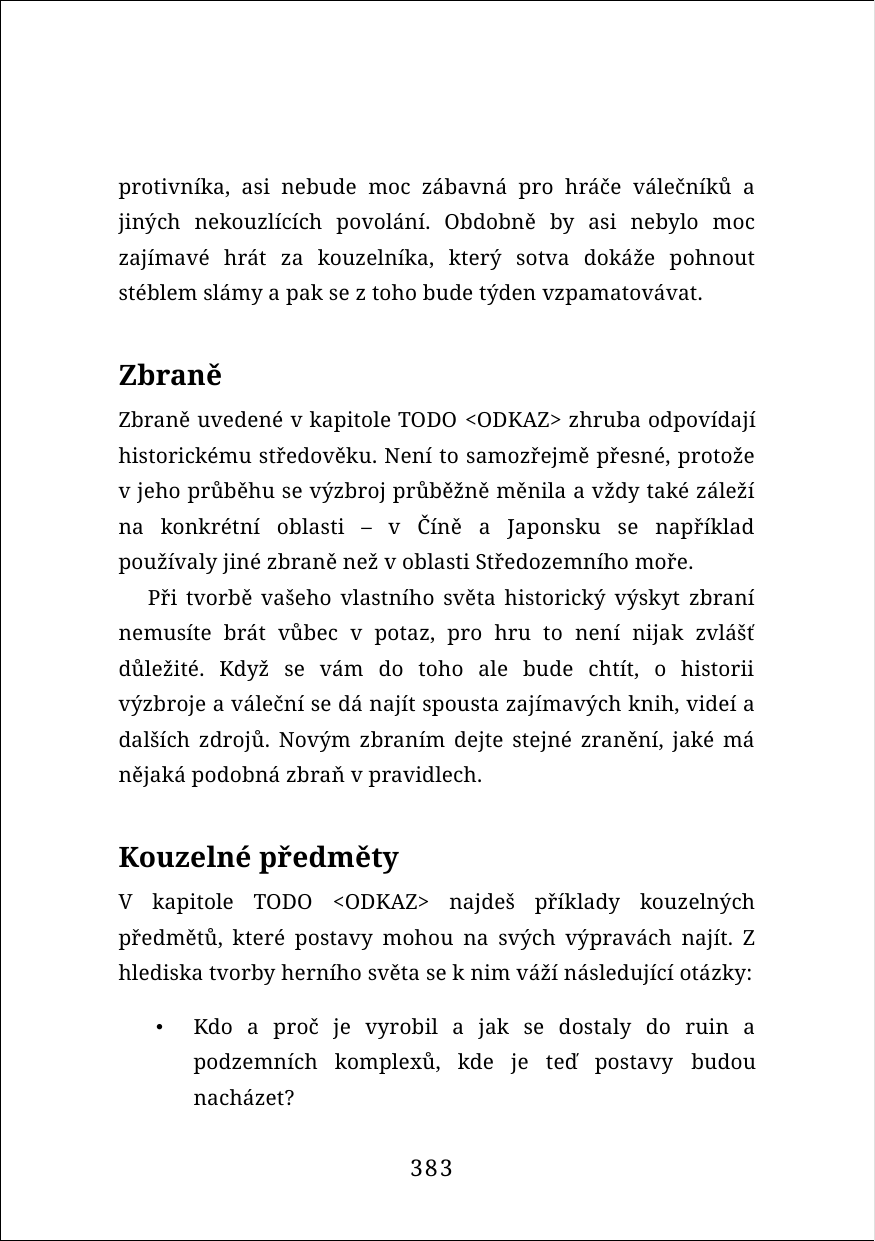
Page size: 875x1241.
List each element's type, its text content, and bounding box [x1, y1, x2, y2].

text V kapitole TODO <ODKAZ> najdeš příklady kouzelných předmětů, které postavy mohou na svých výpravách najít. Z hlediska tvorby herního světa se k nim váží následující otázky: [118, 887, 756, 987]
subtitle Kouzelné předměty [118, 837, 756, 876]
text Zbraně uvedené v kapitole TODO <ODKAZ> zhruba odpovídají historickému středověku. Není to samozřejmě přesné, protože v jeho průběhu se výzbroj průběžně měnila a vždy také záleží na konkrétní oblasti – v Číně a Japonsku se například používaly jiné zbraně než v oblasti Středozemního moře. Při tvorbě vašeho vlastního světa historický výskyt zbraní nemusíte brát vůbec v potaz, pro hru to není nijak zvlášť důležité. Když se vám do toho ale bude chtít, o historii výzbroje a váleční se dá najít spousta zajímavých knih, videí a dalších zdrojů. Novým zbraním dejte stejné zranění, jaké má nějaká podobná zbraň v pravidlech. [118, 405, 756, 789]
list Kdo a proč je vyrobil a jak se dostaly do ruin a podzemních komplexů, kde je teď postavy budou nacházet? [156, 1012, 756, 1111]
text protivníka, asi nebude moc zábavná pro hráče válečníků a jiných nekouzlících povolání. Obdobně by asi nebylo moc zajímavé hrát za kouzelníka, který sotva dokáže pohnout stéblem slámy a pak se z toho bude týden vzpamatovávat. [118, 172, 756, 307]
subtitle Zbraně [118, 355, 756, 393]
